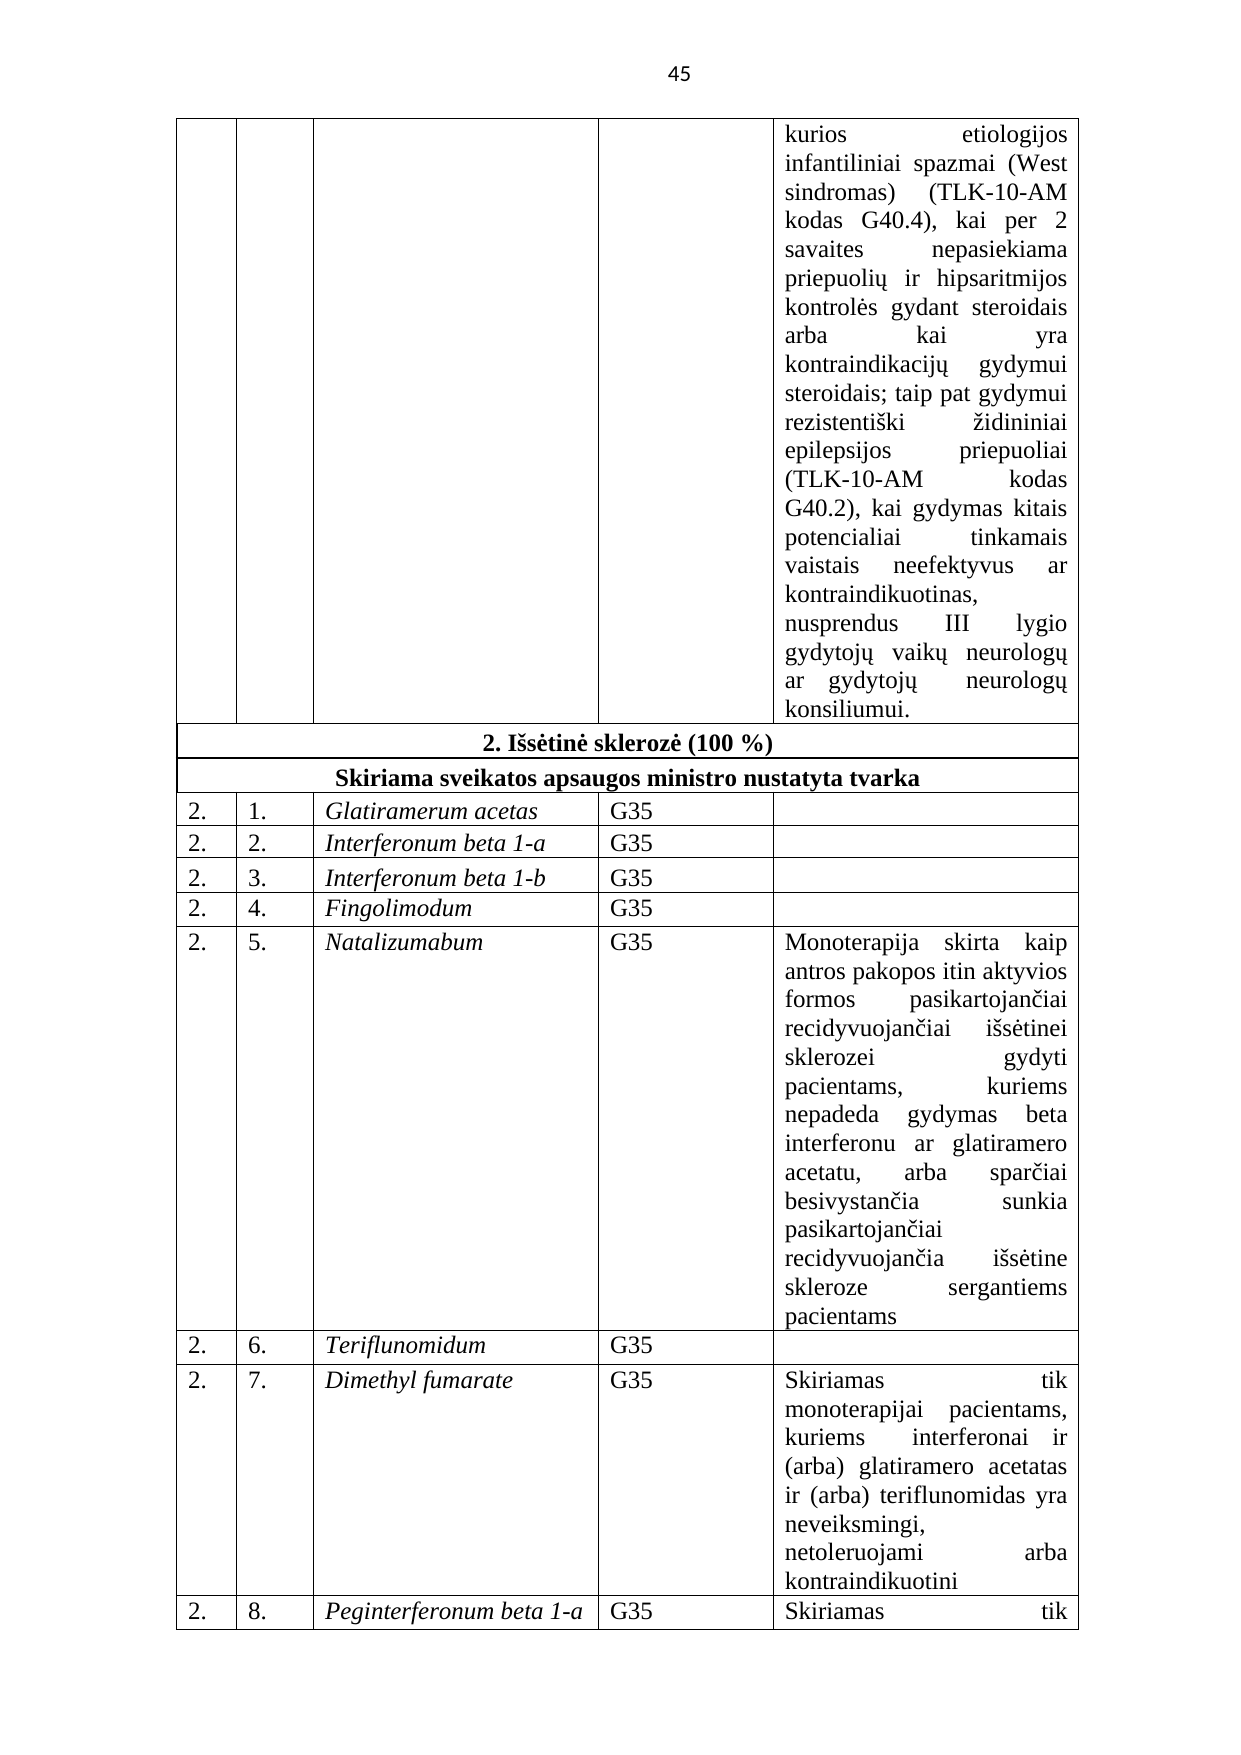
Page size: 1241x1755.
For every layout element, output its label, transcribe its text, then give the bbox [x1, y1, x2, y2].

table_cell [1109, 926, 1123, 1329]
table_cell [1093, 118, 1099, 723]
table_cell [1103, 892, 1109, 926]
table_cell G35 [599, 793, 773, 824]
table_cell [1099, 1330, 1103, 1364]
table_cell [1084, 1330, 1088, 1364]
table_cell [1099, 723, 1103, 757]
table_cell [774, 1331, 1078, 1364]
table_cell [774, 858, 1078, 892]
table_cell [1093, 1330, 1099, 1364]
table_cell G35 [599, 858, 773, 892]
table_cell [1084, 792, 1088, 824]
table_cell [1093, 857, 1099, 892]
table_cell [1093, 926, 1099, 1329]
table_cell Glatiramerum acetas [314, 793, 598, 824]
table_cell [1109, 1364, 1123, 1595]
table_cell [1109, 1595, 1123, 1629]
table_cell [1079, 825, 1083, 857]
table_cell 5. [237, 927, 313, 1329]
table_cell [774, 793, 1078, 824]
table_cell [1079, 118, 1083, 723]
table_cell [1103, 926, 1109, 1329]
table_cell [1099, 926, 1103, 1329]
table_cell [177, 119, 236, 723]
table_cell [1084, 892, 1088, 926]
table_cell [1099, 892, 1103, 926]
table_cell 2. [177, 858, 236, 892]
table_cell 1. [237, 793, 313, 824]
table_cell [1088, 792, 1093, 824]
table_cell 2. [177, 1331, 236, 1364]
table_cell [1093, 792, 1099, 824]
table_cell [1088, 825, 1093, 857]
table_cell [1099, 1364, 1103, 1595]
table_cell [1079, 792, 1083, 824]
table_cell [1109, 857, 1123, 892]
table_cell [1093, 1364, 1099, 1595]
table_cell [1109, 118, 1123, 723]
table_cell [1088, 757, 1093, 792]
table_cell [1103, 825, 1109, 857]
table_cell [1103, 1364, 1109, 1595]
table_cell [1103, 757, 1109, 792]
table_cell Interferonum beta 1-b [314, 858, 598, 892]
table_cell Monoterapija skirta kaip antros pakopos itin aktyvios formos pasikartojančiai recidyvuojančiai išsėtinei sklerozei gydyti pacientams, kuriems nepadeda gydymas beta interferonu ar glatiramero acetatu, arba sparčiai besivystančia sunkia pasikartojančiai recidyvuojančia išsėtine skleroze sergantiems pacientams [774, 927, 1078, 1329]
table_cell 4. [237, 893, 313, 926]
table_cell [774, 893, 1078, 926]
table_cell [1088, 118, 1093, 723]
table_cell [1088, 1595, 1093, 1629]
table_cell [1099, 118, 1103, 723]
table_cell kurios etiologijos infantiliniai spazmai (West sindromas) (TLK-10-AM kodas G40.4), kai per 2 savaites nepasiekiama priepuolių ir hipsaritmijos kontrolės gydant steroidais arba kai yra kontraindikacijų gydymui steroidais; taip pat gydymui rezistentiški židininiai epilepsijos priepuoliai (TLK-10-AM kodas G40.2), kai gydymas kitais potencialiai tinkamais vaistais neefektyvus ar kontraindikuotinas, nusprendus III lygio gydytojų vaikų neurologų ar gydytojų neurologų konsiliumui. [774, 119, 1078, 723]
table_cell 8. [237, 1596, 313, 1629]
table_cell 2. [177, 927, 236, 1329]
table_cell G35 [599, 1596, 773, 1629]
table_cell G35 [599, 1331, 773, 1364]
table_cell 2. [177, 1596, 236, 1629]
table_cell [1109, 723, 1123, 757]
table_cell Skiriamas tik monoterapijai pacientams, kuriems interferonai ir (arba) glatiramero acetatas ir (arba) teriflunomidas yra neveiksmingi, netoleruojami arba kontraindikuotini [774, 1365, 1078, 1595]
table_cell [1099, 857, 1103, 892]
table_cell G35 [599, 1365, 773, 1595]
table_cell [1088, 1330, 1093, 1364]
table_cell [1084, 857, 1088, 892]
table_cell [1084, 1595, 1088, 1629]
table_cell [1079, 857, 1083, 892]
table_cell [1079, 723, 1083, 757]
table_cell 2. [177, 826, 236, 857]
table_cell [1099, 792, 1103, 824]
table_cell Dimethyl fumarate [314, 1365, 598, 1595]
table_cell Interferonum beta 1-a [314, 826, 598, 857]
table_cell [599, 119, 773, 723]
table_cell 2. [177, 1365, 236, 1595]
table_cell [1103, 723, 1109, 757]
table_cell 2. [237, 826, 313, 857]
table_cell 6. [237, 1331, 313, 1364]
table_cell [1093, 825, 1099, 857]
table_cell [1093, 1595, 1099, 1629]
table_cell [1084, 723, 1088, 757]
table_cell [1109, 892, 1123, 926]
table_cell Peginterferonum beta 1-a [314, 1596, 598, 1629]
table_cell [1109, 757, 1123, 792]
table_cell [1103, 857, 1109, 892]
table_cell Fingolimodum [314, 893, 598, 926]
table_cell [1093, 723, 1099, 757]
table_cell [1093, 892, 1099, 926]
table_cell [1084, 825, 1088, 857]
table_cell [1079, 1364, 1083, 1595]
table_cell [1079, 926, 1083, 1329]
table_cell [314, 119, 598, 723]
table_cell 2. Išsėtinė sklerozė (100 %) [178, 724, 1078, 757]
table_cell [1099, 825, 1103, 857]
table_cell [774, 826, 1078, 857]
table_cell 3. [237, 858, 313, 892]
table_cell [1103, 792, 1109, 824]
table_cell Skiriama sveikatos apsaugos ministro nustatyta tvarka [178, 759, 1078, 792]
table_cell Natalizumabum [314, 927, 598, 1329]
table_cell G35 [599, 927, 773, 1329]
table_cell 2. [177, 793, 236, 824]
table_cell 7. [237, 1365, 313, 1595]
table_cell [1088, 926, 1093, 1329]
table_cell [1084, 1364, 1088, 1595]
table_cell [1093, 757, 1099, 792]
table_cell 2. [177, 893, 236, 926]
table_cell [1103, 1330, 1109, 1364]
table_cell [1109, 825, 1123, 857]
table_cell Skiriamas tik [774, 1596, 1078, 1629]
table_cell [1084, 757, 1088, 792]
table_cell [1088, 1364, 1093, 1595]
table_cell [1103, 1595, 1109, 1629]
table_cell [1099, 757, 1103, 792]
table_cell [1088, 723, 1093, 757]
table_cell [1079, 1330, 1083, 1364]
table_cell [237, 119, 313, 723]
table_cell [1109, 792, 1123, 824]
table_cell [1103, 118, 1109, 723]
table_cell [1079, 757, 1083, 792]
table_cell [1084, 118, 1088, 723]
table_cell [1084, 926, 1088, 1329]
table_cell [1079, 892, 1083, 926]
table_cell [1079, 1595, 1083, 1629]
table_cell [1088, 857, 1093, 892]
table_cell G35 [599, 893, 773, 926]
table_cell [1088, 892, 1093, 926]
table_cell [1099, 1595, 1103, 1629]
table_cell Teriflunomidum [314, 1331, 598, 1364]
table_cell [1109, 1330, 1123, 1364]
table_cell G35 [599, 826, 773, 857]
